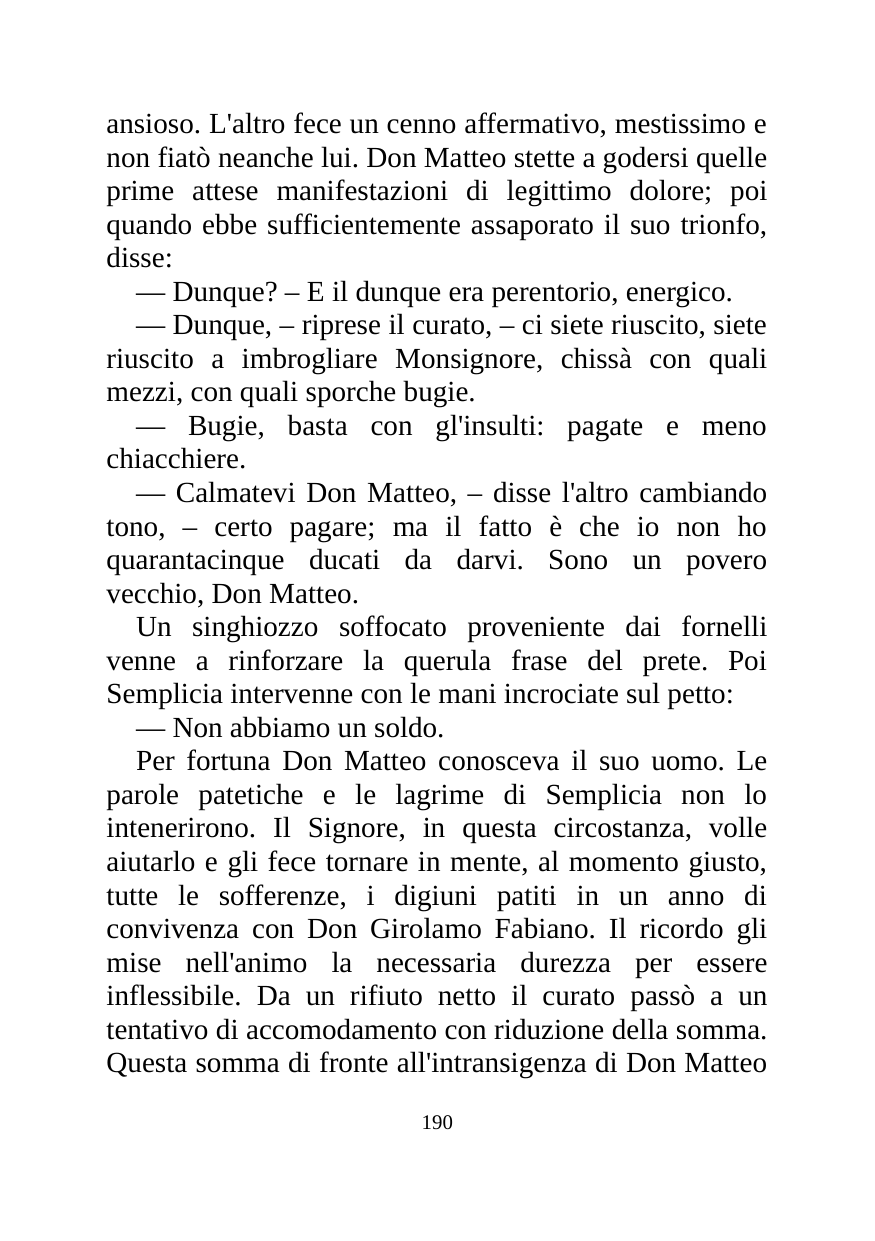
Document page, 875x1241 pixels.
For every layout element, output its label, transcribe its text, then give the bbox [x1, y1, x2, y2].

text Per fortuna Don Matteo conosceva il suo uomo. Le parole patetiche e le lagrime di Semplicia non lo intenerirono. Il Signore, in questa circostanza, volle aiutarlo e gli fece tornare in mente, al momento giusto, tutte le sofferenze, i digiuni patiti in un anno di convivenza con Don Girolamo Fabiano. Il ricordo gli mise nell'animo la necessaria durezza per essere inflessibile. Da un rifiuto netto il curato passò a un tentativo di accomodamento con riduzione della somma. Questa somma di fronte all'intransigenza di Don Matteo [106, 743, 768, 1079]
text — Calmatevi Don Matteo, – disse l'altro cambiando tono, – certo pagare; ma il fatto è che io non ho quarantacinque ducati da darvi. Sono un povero vecchio, Don Matteo. [106, 475, 768, 609]
text — Dunque? – E il dunque era perentorio, energico. [106, 274, 768, 307]
text — Non abbiamo un soldo. [106, 710, 768, 743]
text — Bugie, basta con gl'insulti: pagate e meno chiacchiere. [106, 408, 768, 475]
text Un singhiozzo soffocato proveniente dai fornelli venne a rinforzare la querula frase del prete. Poi Semplicia intervenne con le mani incrociate sul petto: [106, 609, 768, 710]
text — Dunque, – riprese il curato, – ci siete riuscito, siete riuscito a imbrogliare Monsignore, chissà con quali mezzi, con quali sporche bugie. [106, 307, 768, 408]
text ansioso. L'altro fece un cenno affermativo, mestissimo e non fiatò neanche lui. Don Matteo stette a godersi quelle prime attese manifestazioni di legittimo dolore; poi quando ebbe sufficientemente assaporato il suo trionfo, disse: [106, 106, 768, 274]
